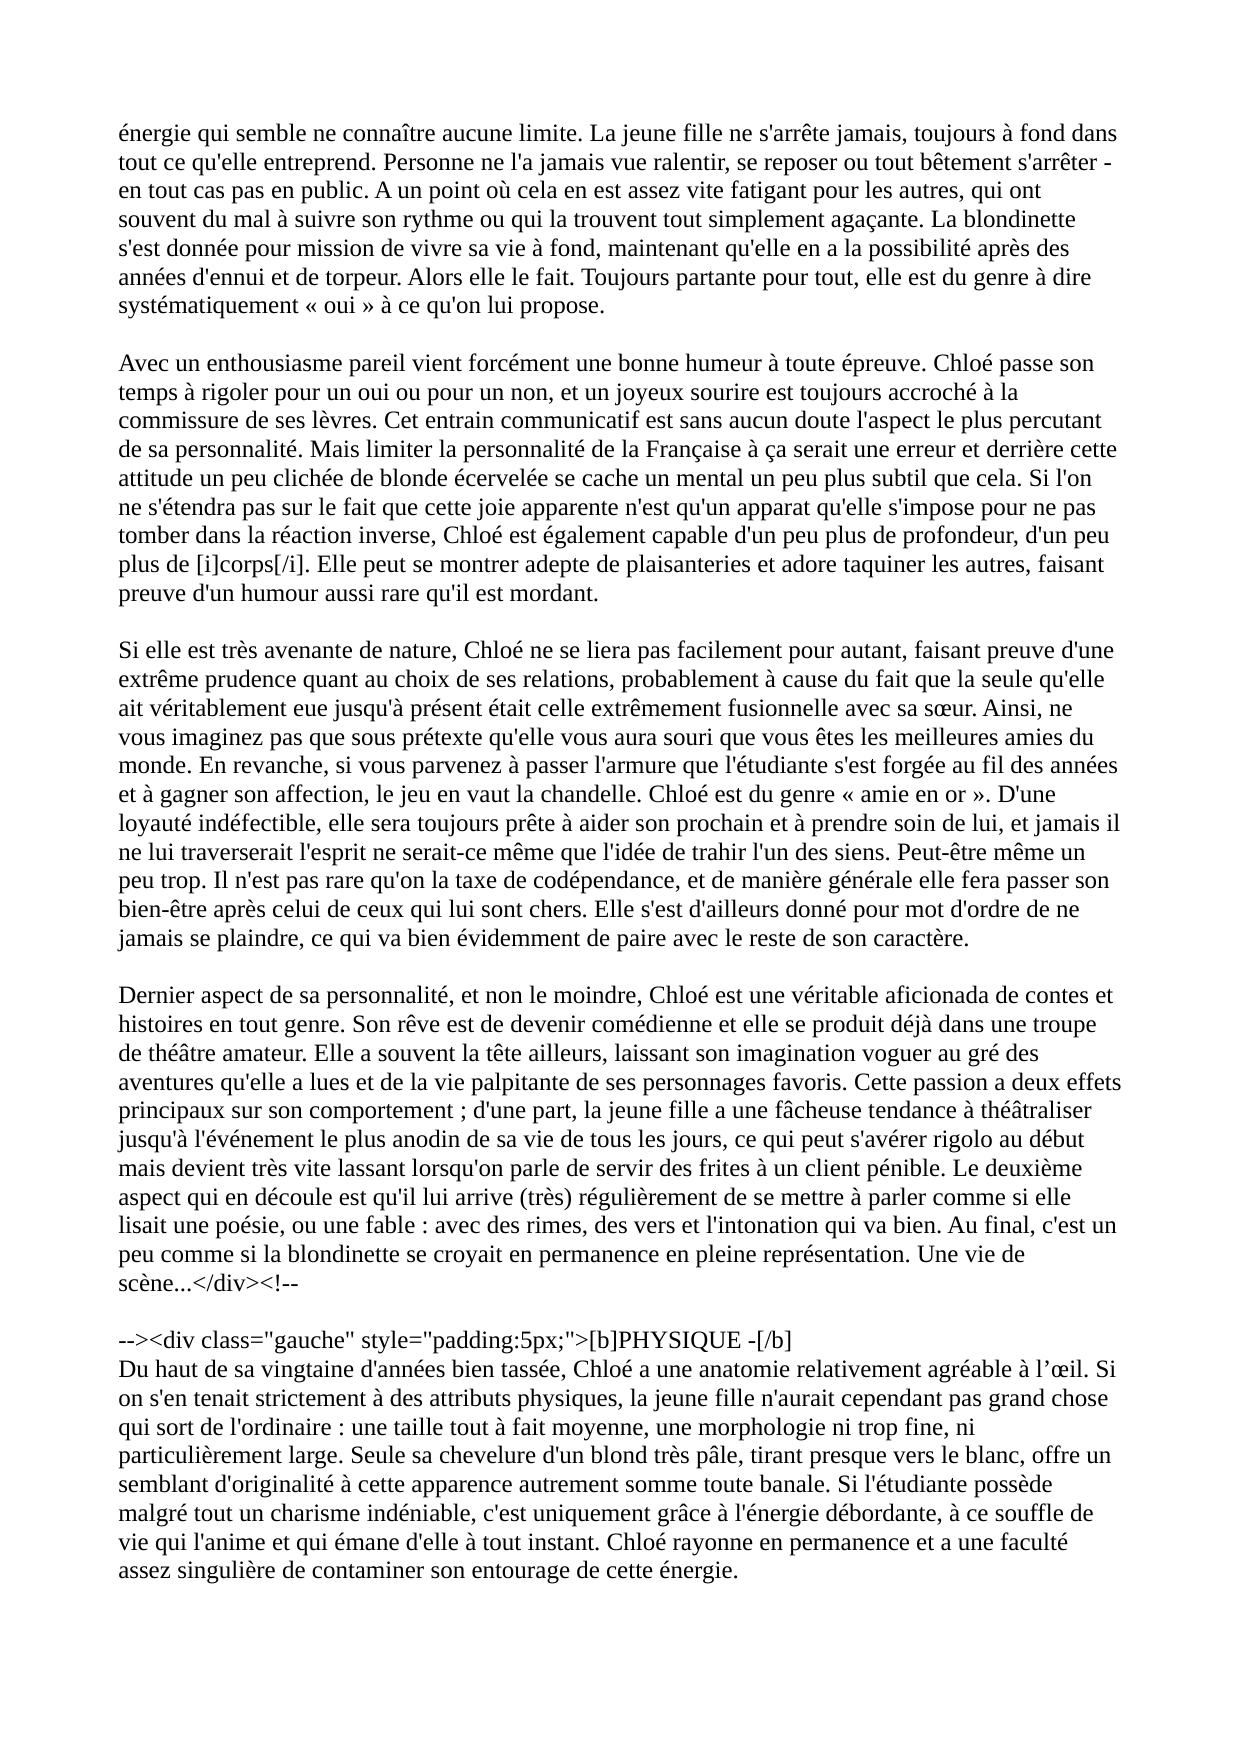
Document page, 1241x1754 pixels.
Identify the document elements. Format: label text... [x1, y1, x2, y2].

text Avec un enthousiasme pareil vient forcément une bonne humeur à toute épreuve. Chloé passe son temps à rigoler pour un oui ou pour un non, et un joyeux sourire est toujours accroché à la commissure de ses lèvres. Cet entrain communicatif est sans aucun doute l'aspect le plus percutant de sa personnalité. Mais limiter la personnalité de la Française à ça serait une erreur et derrière cette attitude un peu clichée de blonde écervelée se cache un mental un peu plus subtil que cela. Si l'on ne s'étendra pas sur le fait que cette joie apparente n'est qu'un apparat qu'elle s'impose pour ne pas tomber dans la réaction inverse, Chloé est également capable d'un peu plus de profondeur, d'un peu plus de [i]corps[/i]. Elle peut se montrer adepte de plaisanteries et adore taquiner les autres, faisant preuve d'un humour aussi rare qu'il est mordant. [118, 348, 1122, 607]
text énergie qui semble ne connaître aucune limite. La jeune fille ne s'arrête jamais, toujours à fond dans tout ce qu'elle entreprend. Personne ne l'a jamais vue ralentir, se reposer ou tout bêtement s'arrêter -en tout cas pas en public. A un point où cela en est assez vite fatigant pour les autres, qui ont souvent du mal à suivre son rythme ou qui la trouvent tout simplement agaçante. La blondinette s'est donnée pour mission de vivre sa vie à fond, maintenant qu'elle en a la possibilité après des années d'ennui et de torpeur. Alors elle le fait. Toujours partante pour tout, elle est du genre à dire systématiquement « oui » à ce qu'on lui propose. [118, 118, 1122, 319]
text Du haut de sa vingtaine d'années bien tassée, Chloé a une anatomie relativement agréable à l’œil. Si on s'en tenait strictement à des attributs physiques, la jeune fille n'aurait cependant pas grand chose qui sort de l'ordinaire : une taille tout à fait moyenne, une morphologie ni trop fine, ni particulièrement large. Seule sa chevelure d'un blond très pâle, tirant presque vers le blanc, offre un semblant d'originalité à cette apparence autrement somme toute banale. Si l'étudiante possède malgré tout un charisme indéniable, c'est uniquement grâce à l'énergie débordante, à ce souffle de vie qui l'anime et qui émane d'elle à tout instant. Chloé rayonne en permanence et a une faculté assez singulière de contaminer son entourage de cette énergie. [118, 1354, 1122, 1584]
text Dernier aspect de sa personnalité, et non le moindre, Chloé est une véritable aficionada de contes et histoires en tout genre. Son rêve est de devenir comédienne et elle se produit déjà dans une troupe de théâtre amateur. Elle a souvent la tête ailleurs, laissant son imagination voguer au gré des aventures qu'elle a lues et de la vie palpitante de ses personnages favoris. Cette passion a deux effets principaux sur son comportement ; d'une part, la jeune fille a une fâcheuse tendance à théâtraliser jusqu'à l'événement le plus anodin de sa vie de tous les jours, ce qui peut s'avérer rigolo au début mais devient très vite lassant lorsqu'on parle de servir des frites à un client pénible. Le deuxième aspect qui en découle est qu'il lui arrive (très) régulièrement de se mettre à parler comme si elle lisait une poésie, ou une fable : avec des rimes, des vers et l'intonation qui va bien. Au final, c'est un peu comme si la blondinette se croyait en permanence en pleine représentation. Une vie de scène...</div><!-- --><div class="gauche" style="padding:5px;">[b]PHYSIQUE -[/b] [118, 981, 1122, 1354]
text Si elle est très avenante de nature, Chloé ne se liera pas facilement pour autant, faisant preuve d'une extrême prudence quant au choix de ses relations, probablement à cause du fait que la seule qu'elle ait véritablement eue jusqu'à présent était celle extrêmement fusionnelle avec sa sœur. Ainsi, ne vous imaginez pas que sous prétexte qu'elle vous aura souri que vous êtes les meilleures amies du monde. En revanche, si vous parvenez à passer l'armure que l'étudiante s'est forgée au fil des années et à gagner son affection, le jeu en vaut la chandelle. Chloé est du genre « amie en or ». D'une loyauté indéfectible, elle sera toujours prête à aider son prochain et à prendre soin de lui, et jamais il ne lui traverserait l'esprit ne serait-ce même que l'idée de trahir l'un des siens. Peut-être même un peu trop. Il n'est pas rare qu'on la taxe de codépendance, et de manière générale elle fera passer son bien-être après celui de ceux qui lui sont chers. Elle s'est d'ailleurs donné pour mot d'ordre de ne jamais se plaindre, ce qui va bien évidemment de paire avec le reste de son caractère. [118, 636, 1122, 952]
